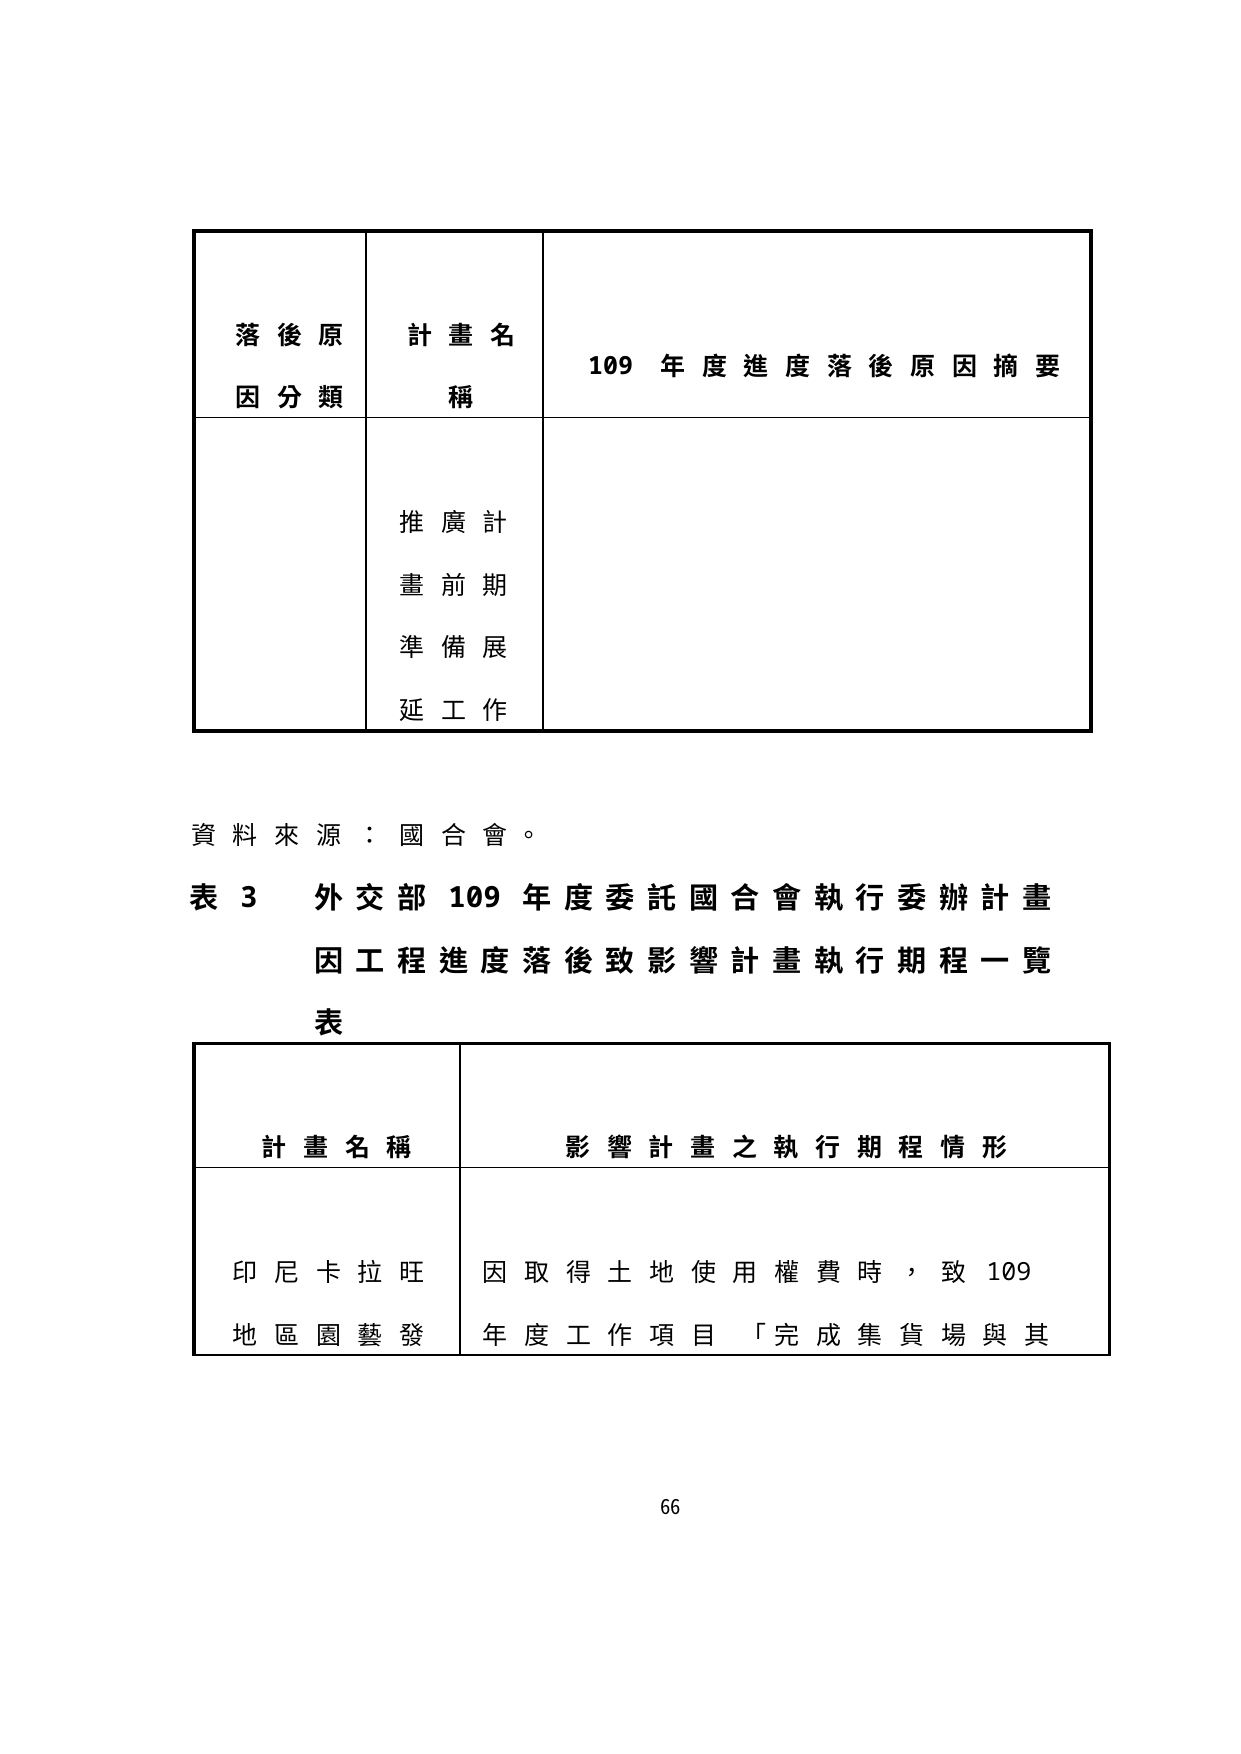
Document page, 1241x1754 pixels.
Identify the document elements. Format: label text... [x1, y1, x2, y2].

table_header 計畫名稱 [367, 233, 542, 417]
table_cell 推廣計畫前期準備展延工作 [367, 418, 542, 729]
text 表3 外交部109年度委託國合會執行委辦計畫因工程進度落後致影響計畫執行期程一覽表 [183, 854, 1087, 1042]
table_header 落後原因分類 [196, 233, 365, 417]
table_cell [196, 418, 365, 729]
table_cell 因取得土地使用權費時，致109 年度工作項目「完成集貨場與其 [461, 1168, 1108, 1354]
table_cell 印尼卡拉旺地區園藝發 [196, 1168, 459, 1354]
table_header 109年度進度落後原因摘要 [544, 233, 1089, 417]
table_header 影響計畫之執行期程情形 [461, 1045, 1108, 1167]
table_header 計畫名稱 [196, 1045, 459, 1167]
text 資料來源：國合會。 [183, 792, 1058, 854]
table_cell [544, 418, 1089, 729]
